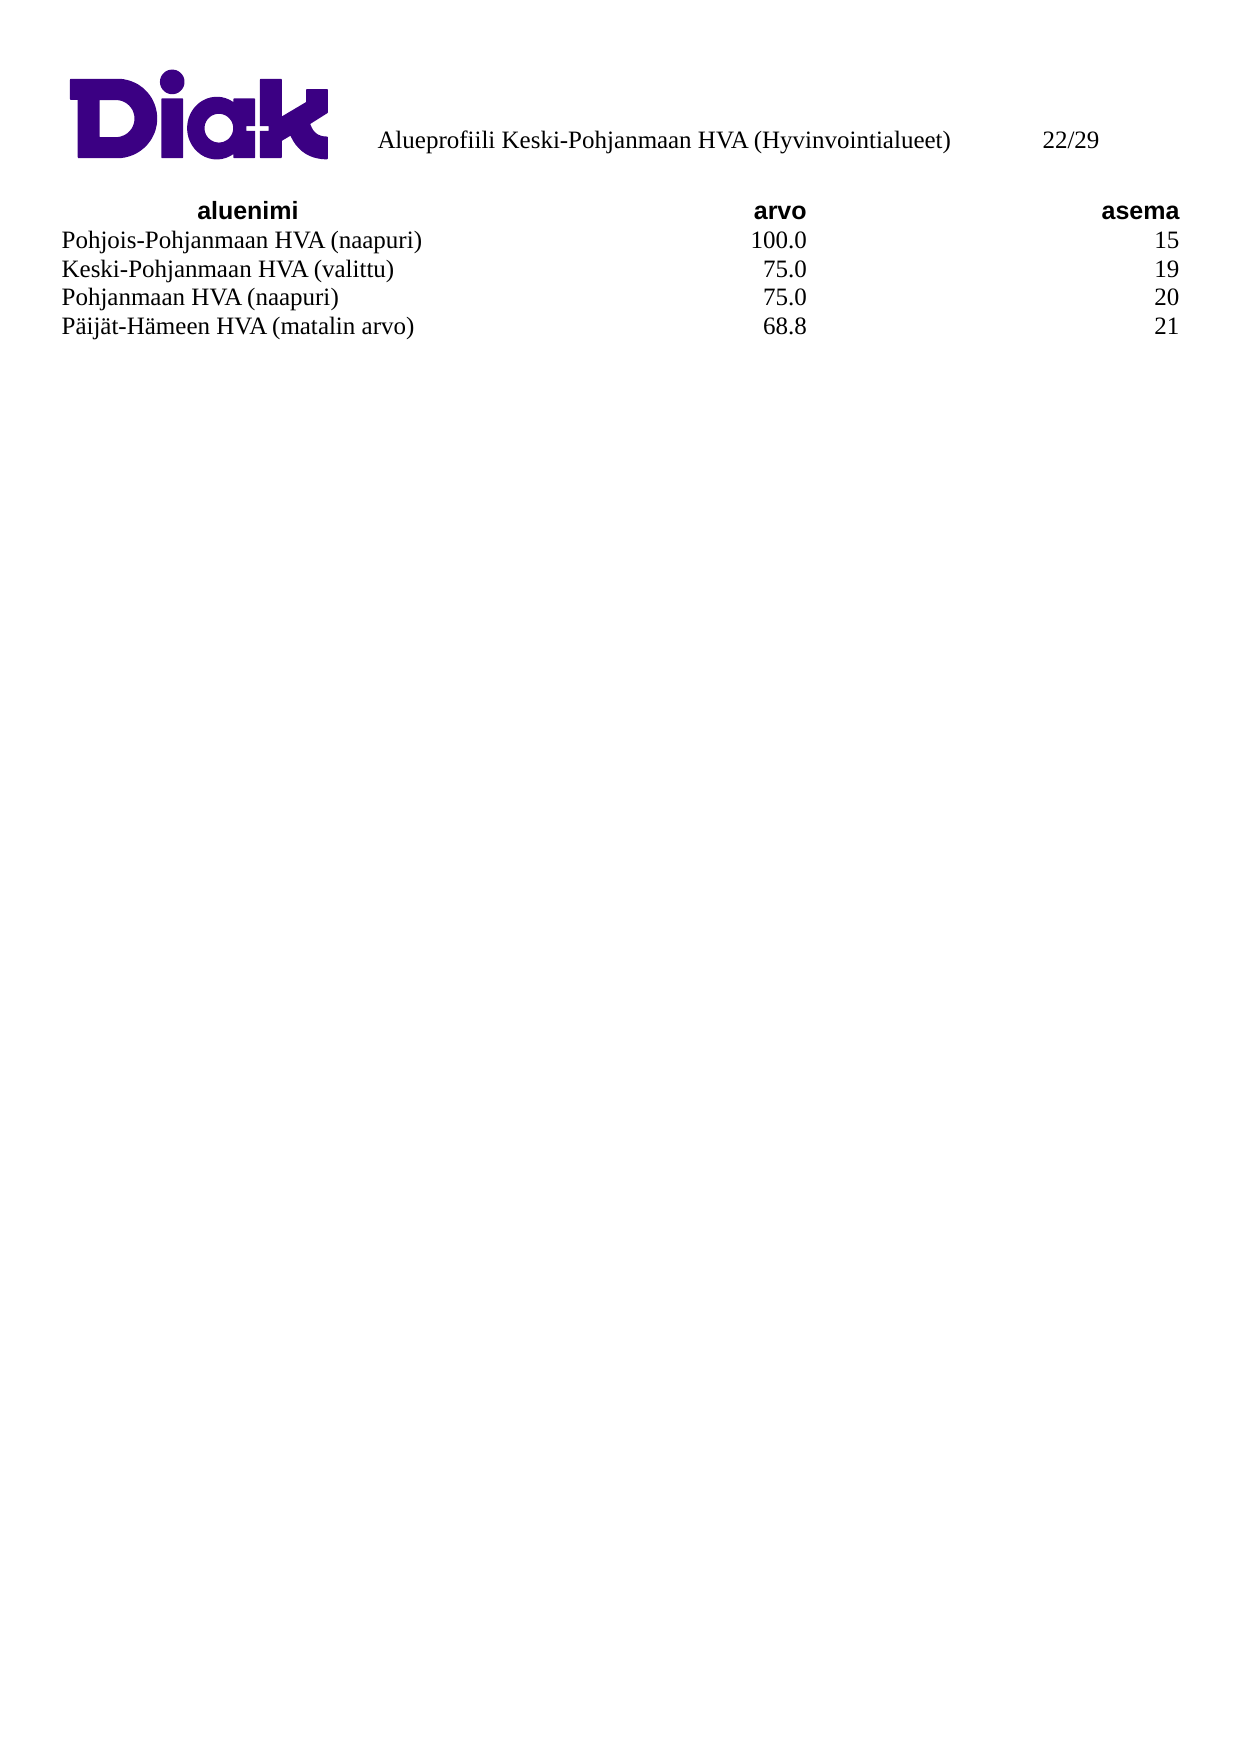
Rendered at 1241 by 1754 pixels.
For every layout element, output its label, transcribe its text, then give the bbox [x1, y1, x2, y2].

table_cell 20 [806, 283, 1179, 311]
table_cell 75.0 [434, 283, 806, 311]
table_cell Pohjanmaan HVA (naapuri) [61, 283, 434, 311]
table_cell 75.0 [434, 254, 806, 282]
table_cell Päijät-Hämeen HVA (matalin arvo) [61, 311, 434, 340]
table_cell Pohjois-Pohjanmaan HVA (naapuri) [61, 225, 434, 254]
table_header asema [806, 196, 1179, 225]
table_cell 15 [806, 225, 1179, 254]
table_header aluenimi [61, 196, 434, 225]
table_cell 19 [806, 254, 1179, 282]
table_header arvo [434, 196, 806, 225]
table_cell 21 [806, 311, 1179, 340]
table_cell Keski-Pohjanmaan HVA (valittu) [61, 254, 434, 282]
table_cell 68.8 [434, 311, 806, 340]
table_cell 100.0 [434, 225, 806, 254]
